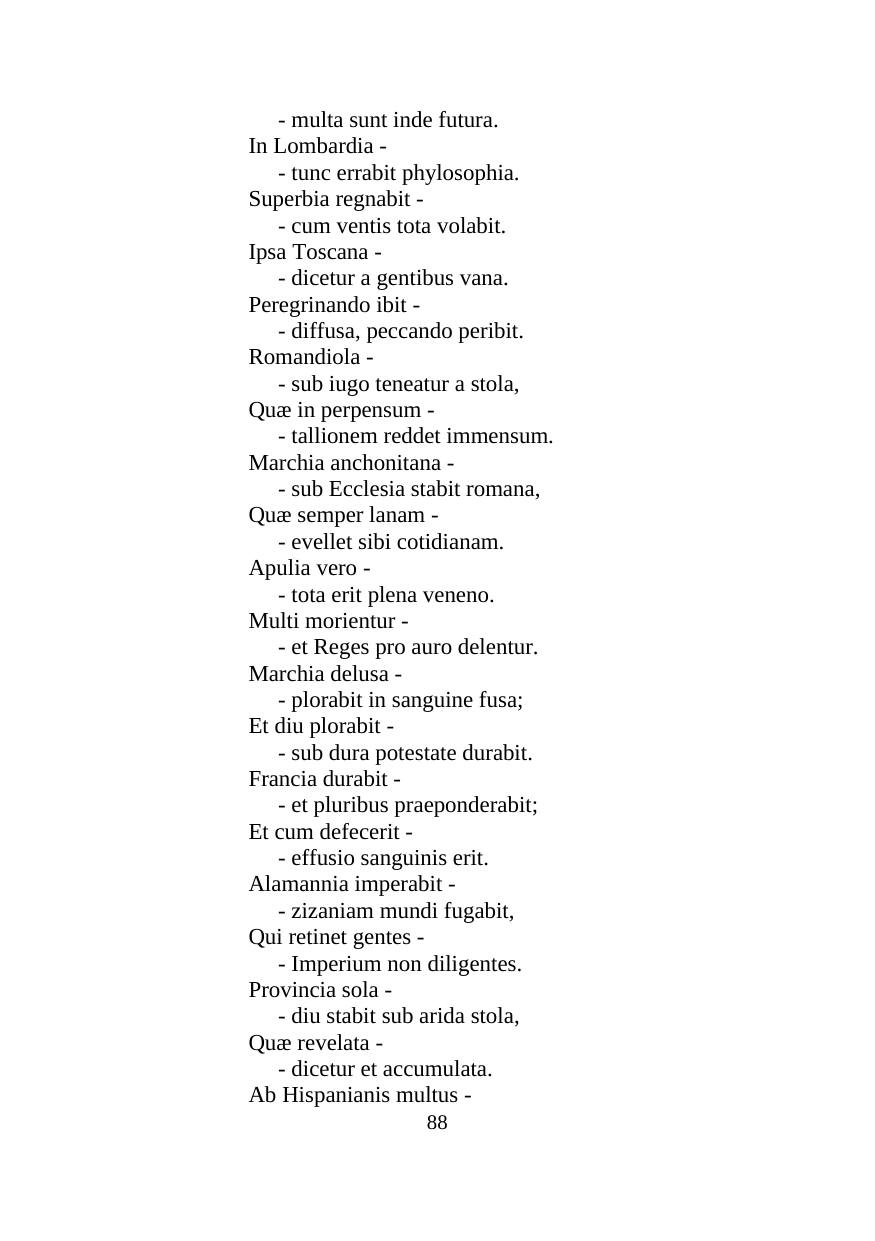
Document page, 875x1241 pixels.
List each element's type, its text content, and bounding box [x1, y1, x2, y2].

text - effusio sanguinis erit. [219, 844, 768, 871]
text Peregrinando ibit - [219, 291, 768, 317]
text Superbia regnabit - [219, 185, 768, 212]
text - diu stabit sub arida stola, [219, 1002, 768, 1029]
text - multa sunt inde futura. [219, 106, 768, 133]
text Marchia delusa - [219, 660, 768, 686]
text - dicetur et accumulata. [219, 1055, 768, 1081]
text Qui retinet gentes - [219, 923, 768, 949]
text - et Reges pro auro delentur. [219, 633, 768, 660]
text - tunc errabit phylosophia. [219, 159, 768, 185]
text Apulia vero - [219, 554, 768, 581]
text In Lombardia - [219, 133, 768, 159]
text - sub Ecclesia stabit romana, [219, 475, 768, 502]
text Francia durabit - [219, 765, 768, 791]
text Ipsa Toscana - [219, 238, 768, 264]
text - plorabit in sanguine fusa; [219, 686, 768, 712]
text - cum ventis tota volabit. [219, 212, 768, 238]
text Multi morientur - [219, 607, 768, 633]
text Romandiola - [219, 343, 768, 370]
text Marchia anchonitana - [219, 449, 768, 475]
text - Imperium non diligentes. [219, 949, 768, 976]
text - sub iugo teneatur a stola, [219, 370, 768, 396]
text - tallionem reddet immensum. [219, 422, 768, 449]
text Provincia sola - [219, 976, 768, 1002]
text - sub dura potestate durabit. [219, 739, 768, 765]
text Alamannia imperabit - [219, 871, 768, 897]
text Ab Hispanianis multus - [219, 1081, 768, 1108]
text Quæ in perpensum - [219, 396, 768, 422]
text Et diu plorabit - [219, 712, 768, 739]
text Quæ semper lanam - [219, 502, 768, 528]
text - dicetur a gentibus vana. [219, 264, 768, 291]
text Quæ revelata - [219, 1029, 768, 1055]
text - evellet sibi cotidianam. [219, 528, 768, 554]
text - zizaniam mundi fugabit, [219, 897, 768, 923]
text - et pluribus praeponderabit; [219, 791, 768, 818]
text Et cum defecerit - [219, 818, 768, 844]
text - tota erit plena veneno. [219, 581, 768, 607]
text - diffusa, peccando peribit. [219, 317, 768, 343]
